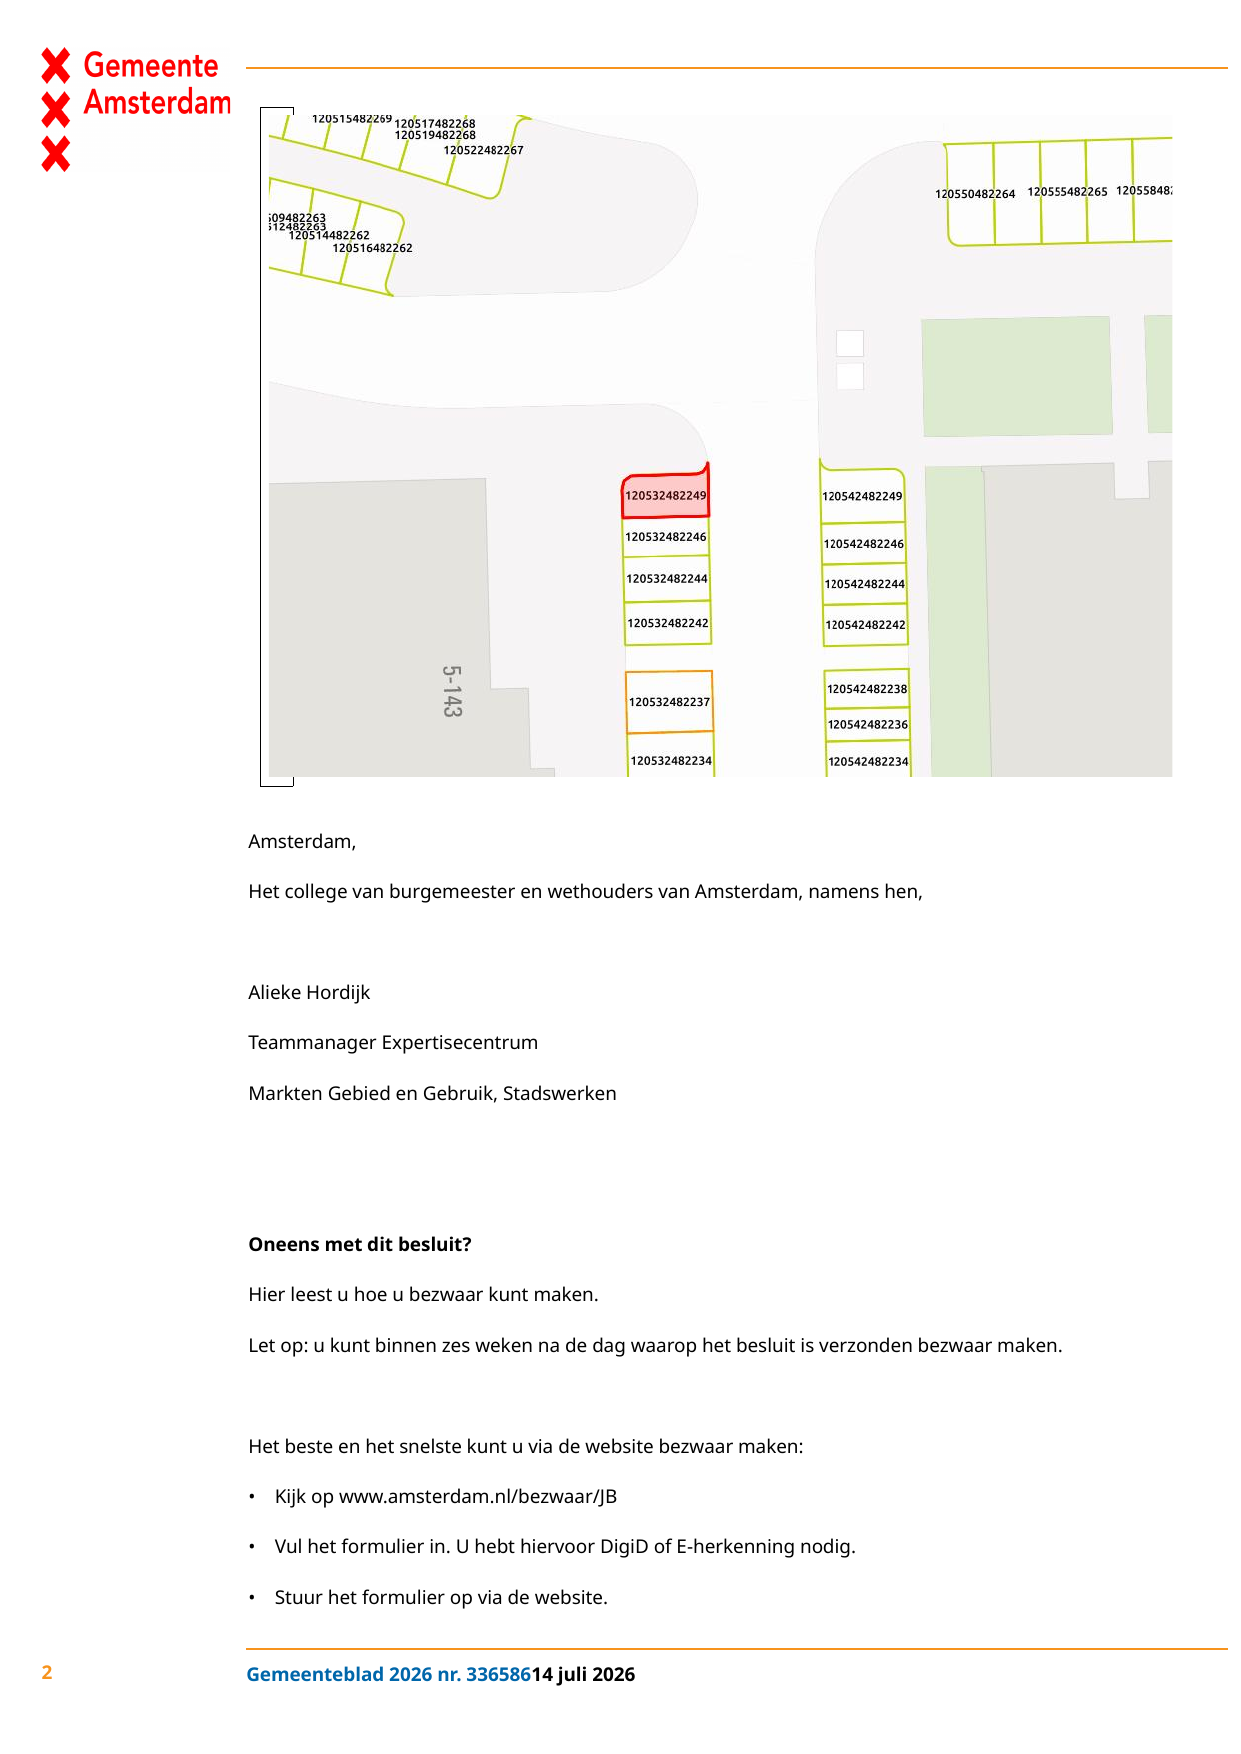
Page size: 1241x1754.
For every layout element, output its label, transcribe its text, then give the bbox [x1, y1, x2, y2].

text Amsterdam, [248, 828, 1152, 854]
text Let op: u kunt binnen zes weken na de dag waarop het besluit is verzonden bezwaar maken. [248, 1332, 1152, 1358]
text Teammanager Expertisecentrum [248, 1029, 1152, 1055]
text Het beste en het snelste kunt u via de website bezwaar maken: [248, 1433, 1152, 1459]
picture [41, 47, 231, 172]
text Hier leest u hoe u bezwaar kunt maken. [248, 1282, 1152, 1307]
text Oneens met dit besluit? [248, 1231, 1152, 1257]
text Het college van burgemeester en wethouders van Amsterdam, namens hen, [248, 878, 1152, 904]
text Alieke Hordijk [248, 979, 1152, 1005]
text Markten Gebied en Gebruik, Stadswerken [248, 1080, 1152, 1106]
text • Vul het formulier in. U hebt hiervoor DigiD of E-herkenning nodig. [248, 1534, 1152, 1559]
text • Stuur het formulier op via de website. [248, 1584, 1152, 1610]
picture [268, 115, 1173, 777]
text • Kijk op www.amsterdam.nl/bezwaar/JB [248, 1483, 1152, 1509]
